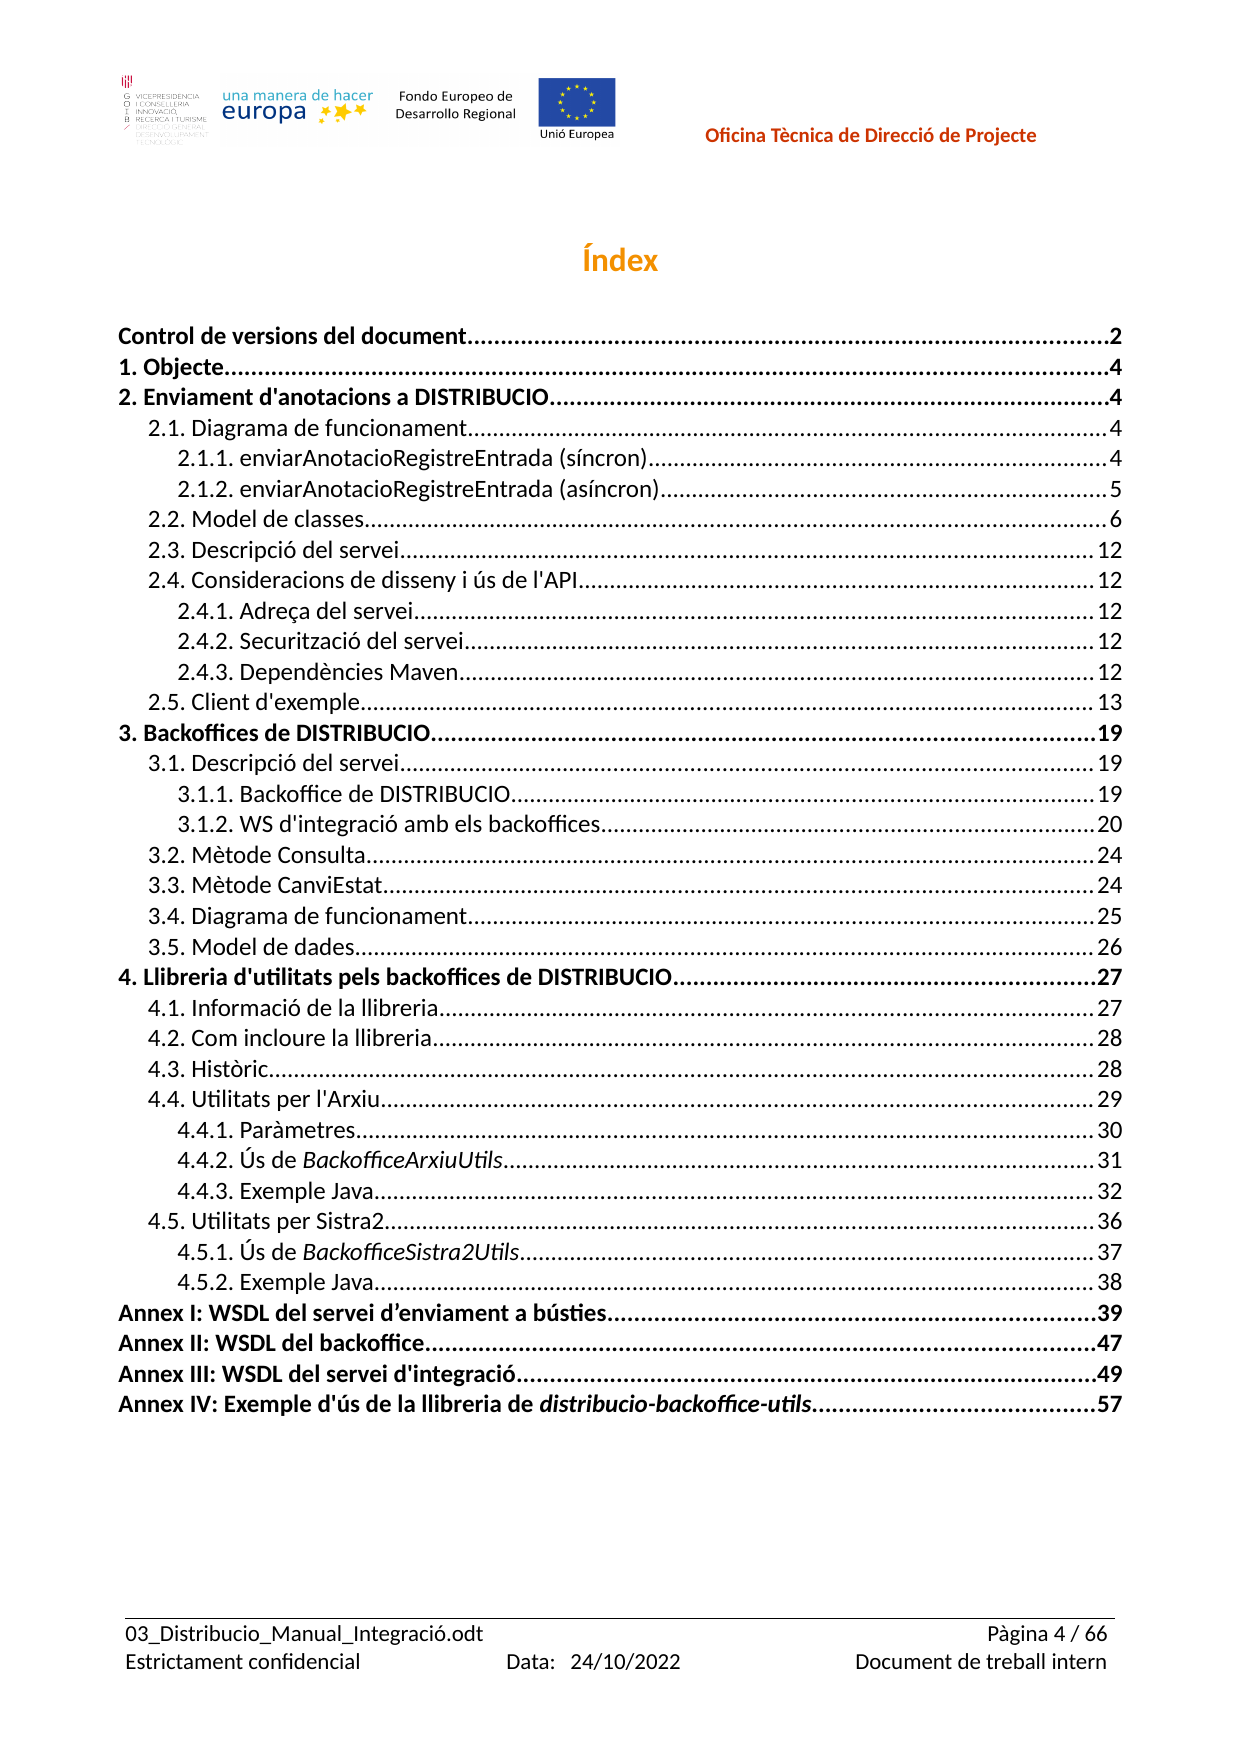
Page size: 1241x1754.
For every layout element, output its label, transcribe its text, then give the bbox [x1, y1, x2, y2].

text 2.4.2. Securització del servei 12 [177, 625, 1122, 656]
text 3.1.1. Backoffice de DISTRIBUCIO 19 [177, 778, 1122, 808]
text 3. Backoffices de DISTRIBUCIO 19 [118, 717, 1122, 747]
text 3.3. Mètode CanviEstat 24 [148, 869, 1122, 900]
picture [219, 73, 621, 147]
text Annex IV: Exemple d'ús de la llibreria de distribucio-backoffice-utils 57 [118, 1388, 1122, 1419]
text 4.2. Com incloure la llibreria 28 [148, 1022, 1122, 1053]
text 4.5.2. Exemple Java 38 [177, 1266, 1122, 1297]
text 2.2. Model de classes 6 [148, 503, 1122, 534]
text 2.5. Client d'exemple 13 [148, 686, 1122, 717]
text 4.4.3. Exemple Java 32 [177, 1175, 1122, 1205]
picture [118, 73, 213, 147]
text Annex II: WSDL del backoffice 47 [118, 1327, 1122, 1358]
text 3.1.2. WS d'integració amb els backoffices 20 [177, 808, 1122, 839]
text 4.5. Utilitats per Sistra2 36 [148, 1205, 1122, 1236]
text 4.1. Informació de la llibreria 27 [148, 992, 1122, 1022]
text Índex [118, 239, 1122, 279]
text 4.3. Històric 28 [148, 1053, 1122, 1083]
text 3.4. Diagrama de funcionament 25 [148, 900, 1122, 931]
text 2.1. Diagrama de funcionament 4 [148, 412, 1122, 442]
text 1. Objecte 4 [118, 351, 1122, 381]
text 4.4.1. Paràmetres 30 [177, 1114, 1122, 1144]
text 2. Enviament d'anotacions a DISTRIBUCIO 4 [118, 381, 1122, 412]
text 3.5. Model de dades 26 [148, 931, 1122, 961]
text Annex I: WSDL del servei d’enviament a bústies 39 [118, 1297, 1122, 1327]
text 3.1. Descripció del servei 19 [148, 747, 1122, 778]
text 2.3. Descripció del servei 12 [148, 534, 1122, 564]
text 2.4.3. Dependències Maven 12 [177, 656, 1122, 686]
text Control de versions del document 2 [118, 320, 1122, 351]
text 4.5.1. Ús de BackofficeSistra2Utils 37 [177, 1236, 1122, 1266]
text 4.4.2. Ús de BackofficeArxiuUtils 31 [177, 1144, 1122, 1175]
text 2.4.1. Adreça del servei 12 [177, 595, 1122, 625]
text 3.2. Mètode Consulta 24 [148, 839, 1122, 869]
text 2.4. Consideracions de disseny i ús de l'API 12 [148, 564, 1122, 595]
text 4. Llibreria d'utilitats pels backoffices de DISTRIBUCIO 27 [118, 961, 1122, 992]
text 2.1.2. enviarAnotacioRegistreEntrada (asíncron) 5 [177, 473, 1122, 503]
text 2.1.1. enviarAnotacioRegistreEntrada (síncron) 4 [177, 442, 1122, 473]
text Annex III: WSDL del servei d'integració 49 [118, 1358, 1122, 1388]
text 4.4. Utilitats per l'Arxiu 29 [148, 1083, 1122, 1114]
